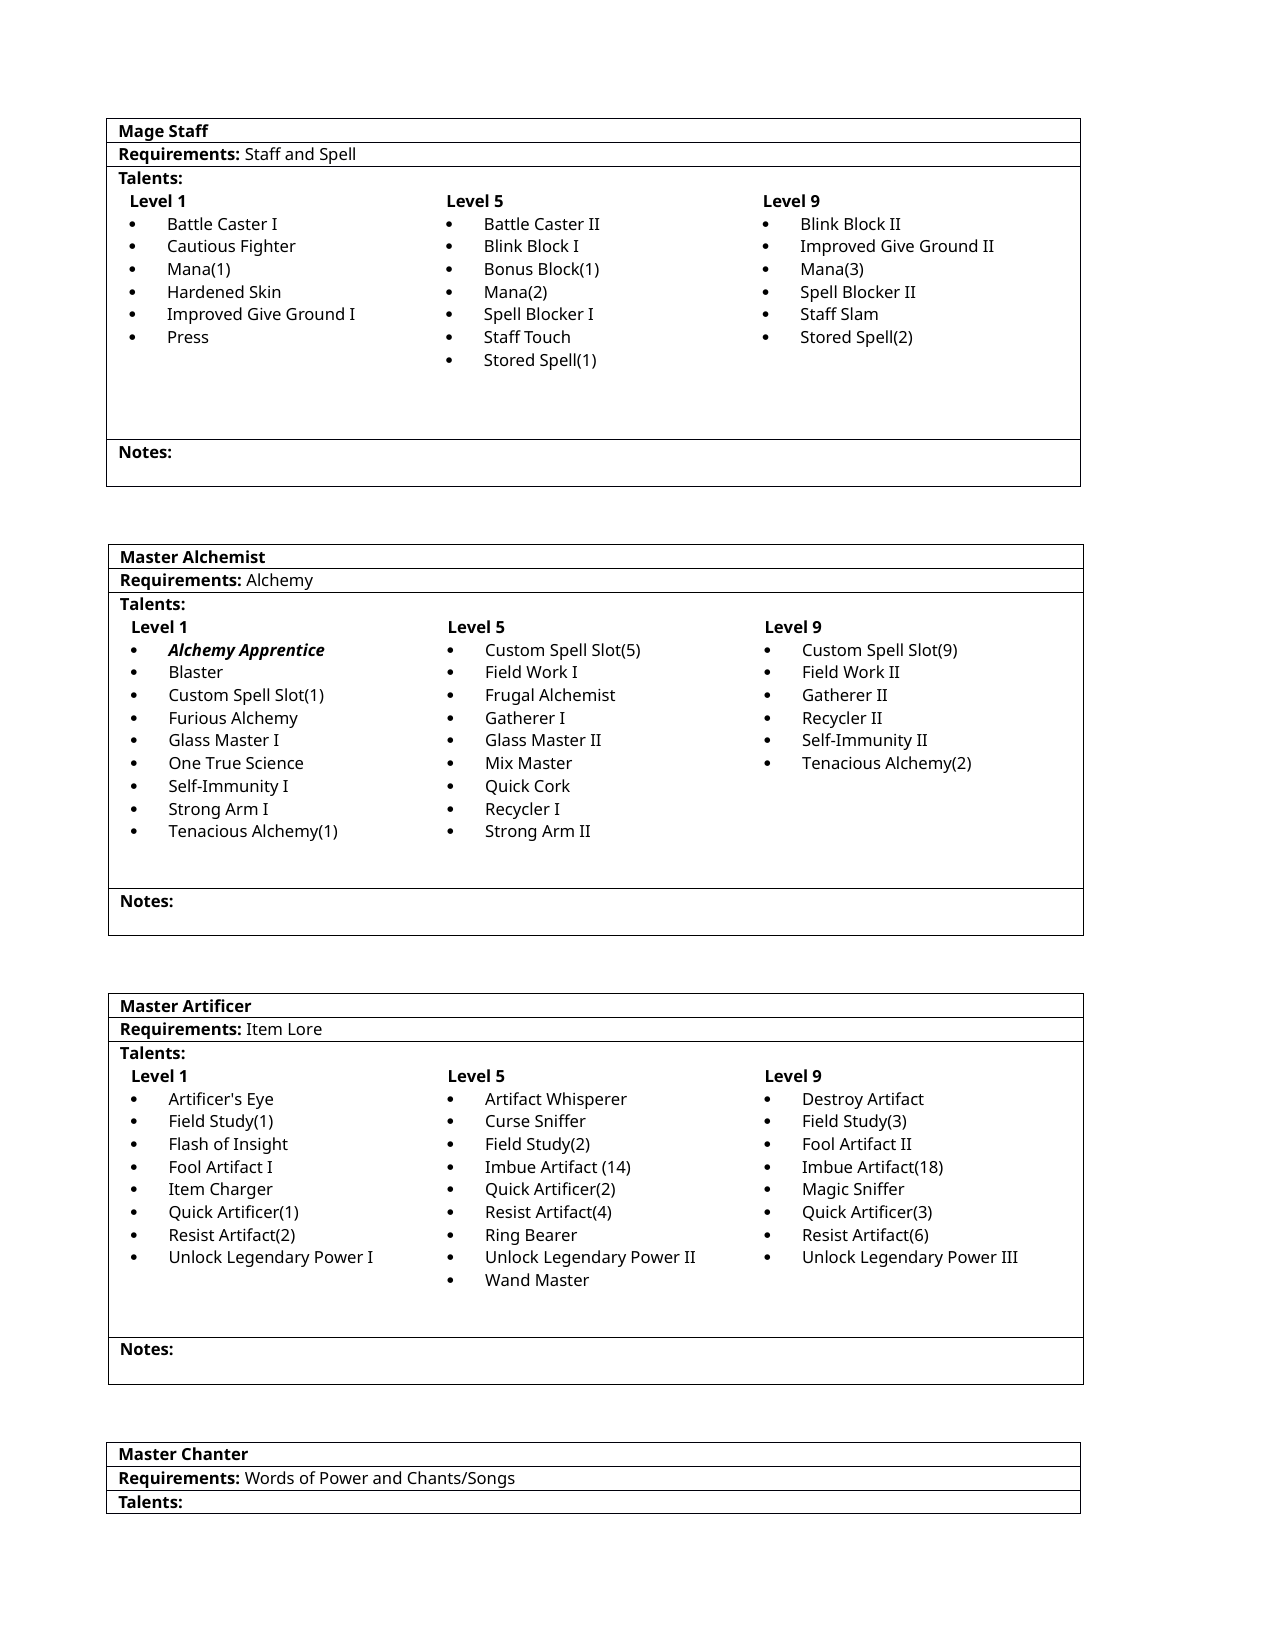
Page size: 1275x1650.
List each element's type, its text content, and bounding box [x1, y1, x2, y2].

table_cell Talents: [109, 1042, 1083, 1337]
table_cell Requirements: Alchemy [109, 569, 1083, 592]
table_cell Alchemy Apprentice Blaster Custom Spell Slot(1) Furious Alchemy Glass Master I One True Science Self-Immunity I Strong Arm I Tenacious Alchemy(1) [120, 638, 436, 888]
table_cell Blink Block II Improved Give Ground II Mana(3) Spell Blocker II Staff Slam Stored Spell(2) [751, 212, 1068, 439]
table_cell Artifact Whisperer Curse Sniffer Field Study(2) Imbue Artifact (14) Quick Artificer(2) Resist Artifact(4) Ring Bearer Unlock Legendary Power II Wand Master [436, 1087, 753, 1337]
table_cell Destroy Artifact Field Study(3) Fool Artifact II Imbue Artifact(18) Magic Sniffer Quick Artificer(3) Resist Artifact(6) Unlock Legendary Power III [753, 1087, 1070, 1337]
table_cell Talents: [109, 593, 1083, 888]
table_cell Requirements: Words of Power and Chants/Songs [107, 1467, 1080, 1489]
table_cell Custom Spell Slot(5) Field Work I Frugal Alchemist Gatherer I Glass Master II Mix Master Quick Cork Recycler I Strong Arm II [436, 638, 753, 888]
table_cell Notes: [109, 889, 1083, 934]
table_header Mage Staff [107, 119, 1080, 142]
table_header Level 9 [753, 616, 1070, 638]
table_header Master Chanter [107, 1443, 1080, 1466]
table_header Master Alchemist [109, 545, 1083, 568]
table_header Level 1 [120, 1064, 436, 1087]
table_cell Notes: [109, 1338, 1083, 1383]
table_header Master Artificer [109, 994, 1083, 1017]
table_cell Battle Caster II Blink Block I Bonus Block(1) Mana(2) Spell Blocker I Staff Touch Stored Spell(1) [435, 212, 751, 439]
table_header Level 9 [753, 1064, 1070, 1087]
table_cell Custom Spell Slot(9) Field Work II Gatherer II Recycler II Self-Immunity II Tenacious Alchemy(2) [753, 638, 1070, 888]
table_header Level 5 [435, 189, 751, 212]
table_cell Talents: [107, 1491, 1080, 1513]
table_cell Requirements: Staff and Spell [107, 143, 1080, 166]
table_header Level 5 [436, 1064, 753, 1087]
table_header Level 1 [120, 616, 436, 638]
table_cell Talents: [107, 167, 1080, 439]
table_header Level 5 [436, 616, 753, 638]
table_cell Notes: [107, 440, 1080, 486]
table_cell Requirements: Item Lore [109, 1018, 1083, 1041]
table_header Level 1 [118, 189, 435, 212]
table_cell Artificer's Eye Field Study(1) Flash of Insight Fool Artifact I Item Charger Quick Artificer(1) Resist Artifact(2) Unlock Legendary Power I [120, 1087, 436, 1337]
table_cell Battle Caster I Cautious Fighter Mana(1) Hardened Skin Improved Give Ground I Press [118, 212, 435, 439]
table_header Level 9 [751, 189, 1068, 212]
